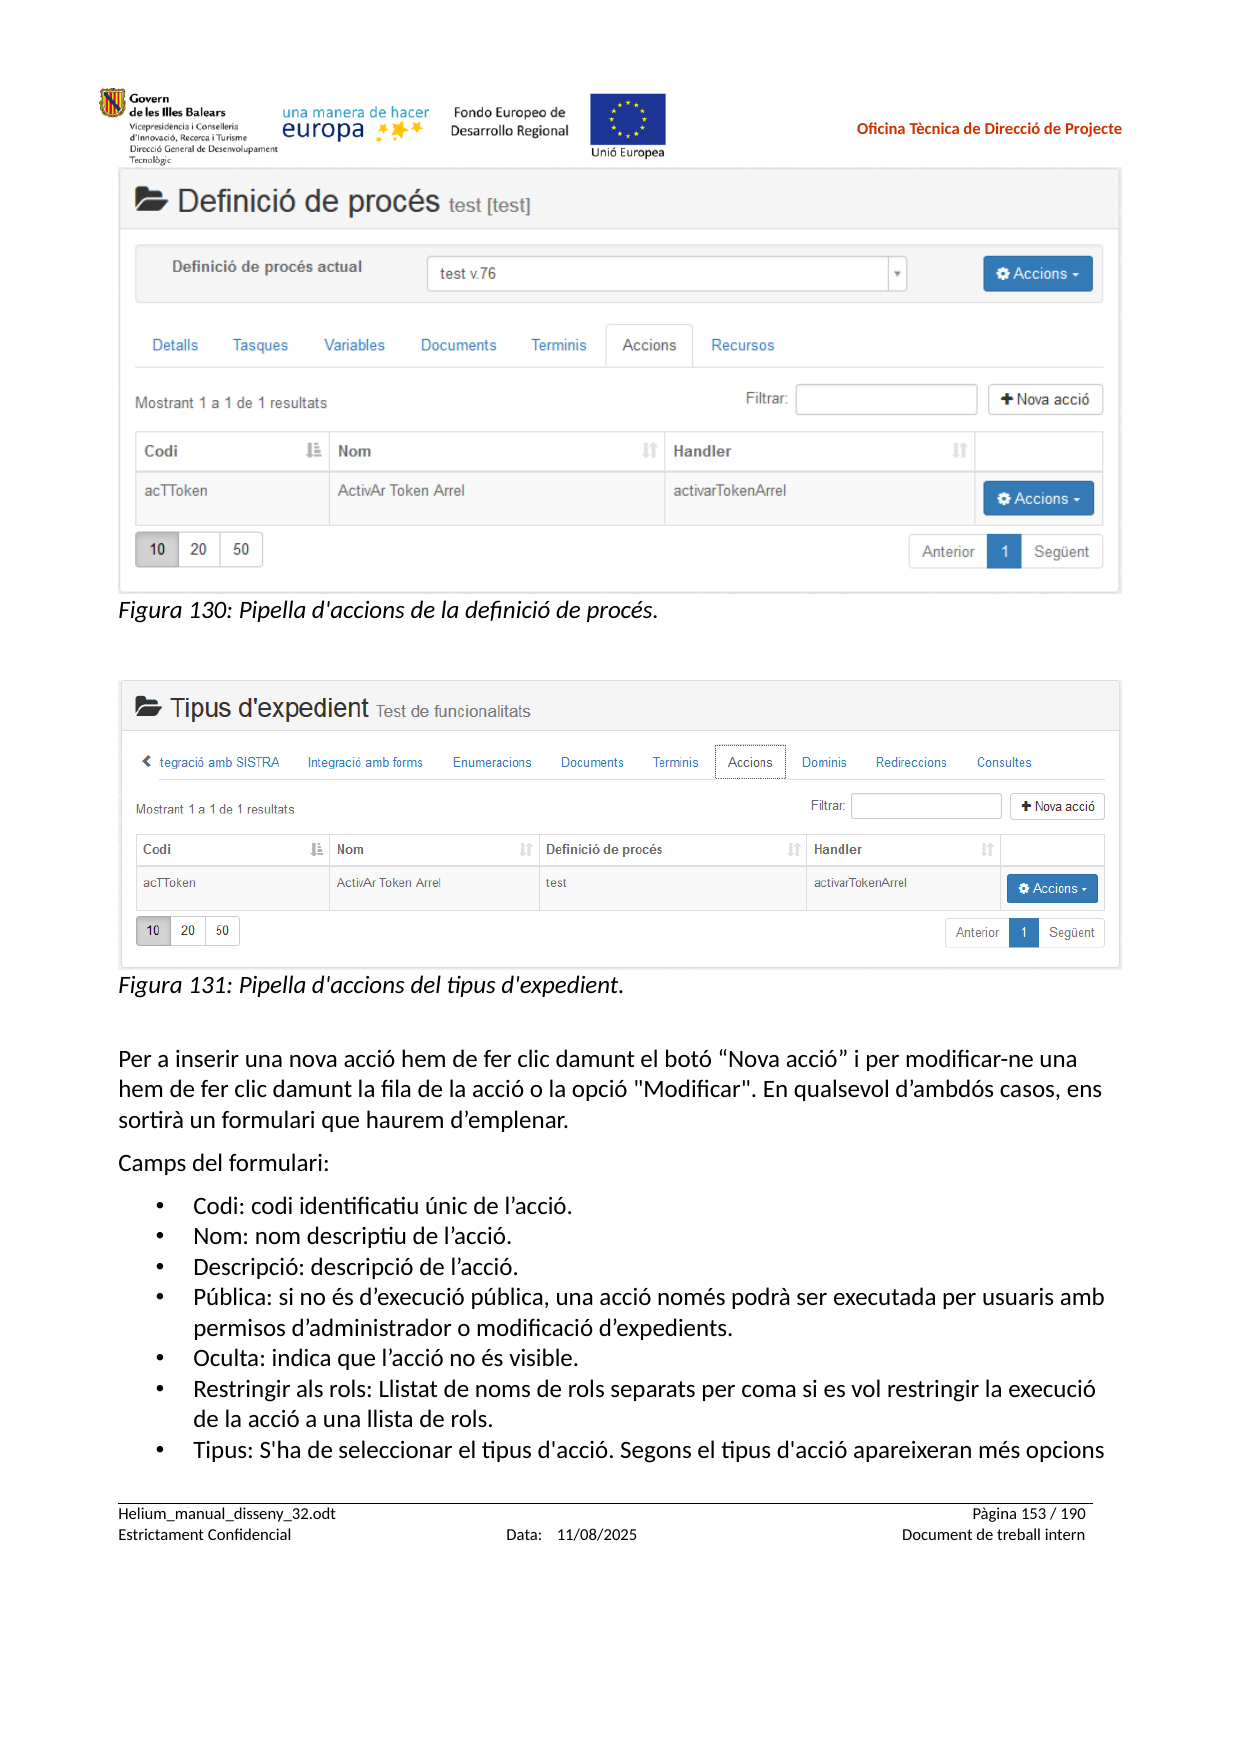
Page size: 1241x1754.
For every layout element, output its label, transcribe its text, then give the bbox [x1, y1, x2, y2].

picture [118, 680, 1123, 970]
list Codi: codi identificatiu únic de l’acció. [156, 1190, 1122, 1220]
picture [118, 167, 1123, 594]
text Figura 130: Pipella d'accions de la definició de procés. [118, 594, 1122, 624]
list Tipus: S'ha de seleccionar el tipus d'acció. Segons el tipus d'acció apareixeran més opcions [156, 1434, 1122, 1464]
list Descripció: descripció de l’acció. [156, 1251, 1122, 1281]
list Pública: si no és d’execució pública, una acció només podrà ser executada per usuaris amb permisos d’administrador o modificació d’expedients. [156, 1281, 1122, 1342]
text Figura 131: Pipella d'accions del tipus d'expedient. [118, 970, 1122, 1000]
text Per a inserir una nova acció hem de fer clic damunt el botó “Nova acció” i per modificar-ne una hem de fer clic damunt la fila de la acció o la opció "Modificar". En qualsevol d’ambdós casos, ens sortirà un formulari que haurem d’emplenar. [118, 1043, 1122, 1134]
list Nom: nom descriptiu de l’acció. [156, 1220, 1122, 1251]
picture [99, 87, 668, 166]
text Camps del formulari: [118, 1147, 1122, 1177]
list Restringir als rols: Llistat de noms de rols separats per coma si es vol restringir la execució de la acció a una llista de rols. [156, 1373, 1122, 1434]
list Oculta: indica que l’acció no és visible. [156, 1342, 1122, 1373]
